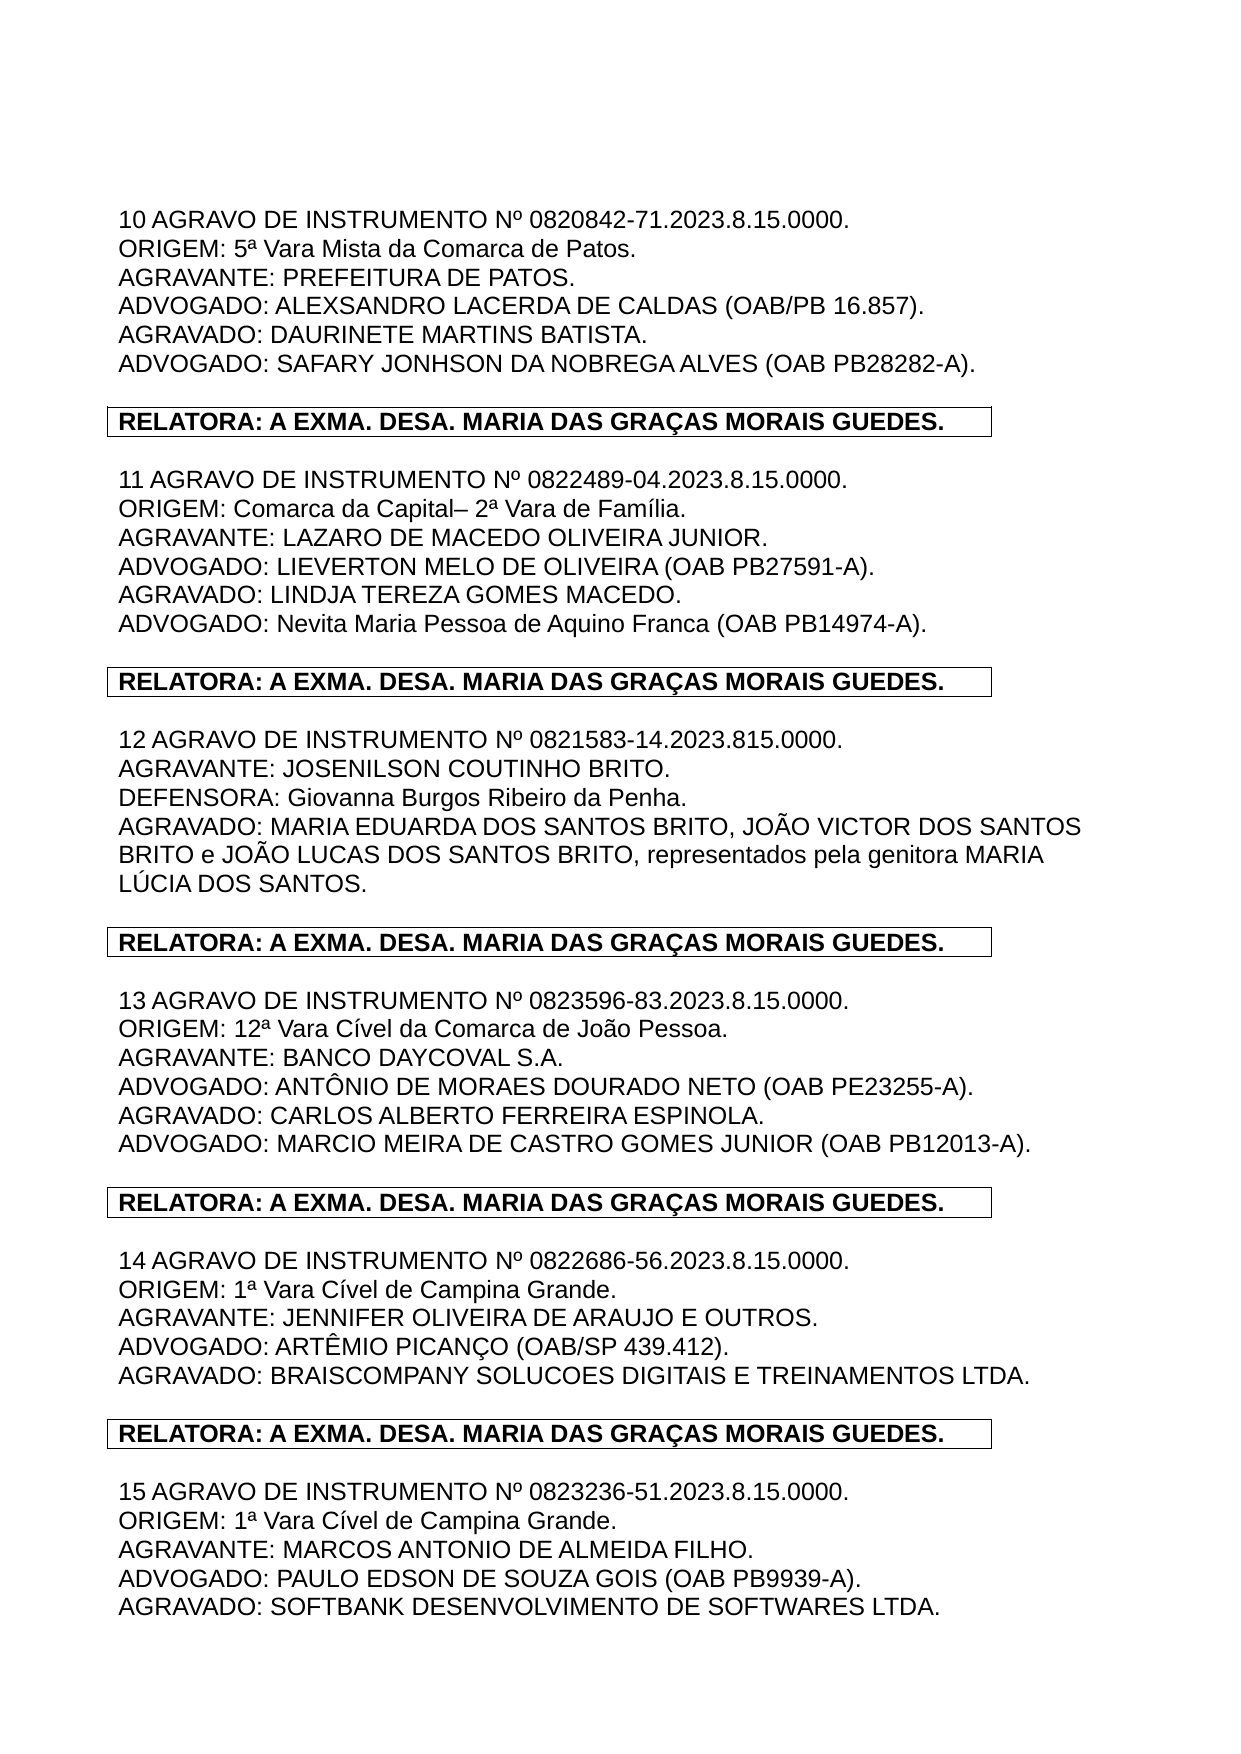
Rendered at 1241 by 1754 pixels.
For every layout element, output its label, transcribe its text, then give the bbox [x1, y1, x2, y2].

text ADVOGADO: LIEVERTON MELO DE OLIVEIRA (OAB PB27591-A). [118, 552, 1122, 580]
text AGRAVADO: MARIA EDUARDA DOS SANTOS BRITO, JOÃO VICTOR DOS SANTOS BRITO e JOÃO LUCAS DOS SANTOS BRITO, representados pela genitora MARIA LÚCIA DOS SANTOS. [118, 812, 1122, 898]
text AGRAVADO: DAURINETE MARTINS BATISTA. [118, 320, 1122, 349]
text 10 AGRAVO DE INSTRUMENTO Nº 0820842-71.2023.8.15.0000. [118, 205, 1122, 234]
text ADVOGADO: ALEXSANDRO LACERDA DE CALDAS (OAB/PB 16.857). [118, 291, 1122, 320]
text ADVOGADO: PAULO EDSON DE SOUZA GOIS (OAB PB9939-A). [118, 1564, 1122, 1592]
text ORIGEM: 5ª Vara Mista da Comarca de Patos. [118, 234, 1122, 263]
text AGRAVANTE: LAZARO DE MACEDO OLIVEIRA JUNIOR. [118, 523, 1122, 552]
text ORIGEM: 12ª Vara Cível da Comarca de João Pessoa. [118, 1014, 1122, 1043]
text ADVOGADO: Nevita Maria Pessoa de Aquino Franca (OAB PB14974-A). [118, 609, 1122, 638]
text 12 AGRAVO DE INSTRUMENTO Nº 0821583-14.2023.815.0000. [118, 726, 1122, 754]
text ADVOGADO: MARCIO MEIRA DE CASTRO GOMES JUNIOR (OAB PB12013-A). [118, 1129, 1122, 1158]
text AGRAVADO: LINDJA TEREZA GOMES MACEDO. [118, 580, 1122, 609]
text AGRAVANTE: BANCO DAYCOVAL S.A. [118, 1043, 1122, 1072]
text AGRAVADO: SOFTBANK DESENVOLVIMENTO DE SOFTWARES LTDA. [118, 1592, 1122, 1621]
text AGRAVANTE: MARCOS ANTONIO DE ALMEIDA FILHO. [118, 1535, 1122, 1564]
text AGRAVANTE: JENNIFER OLIVEIRA DE ARAUJO E OUTROS. [118, 1303, 1122, 1332]
table_header RELATORA: A EXMA. DESA. MARIA DAS GRAÇAS MORAIS GUEDES. [108, 668, 991, 696]
text ADVOGADO: ARTÊMIO PICANÇO (OAB/SP 439.412). [118, 1332, 1122, 1361]
text ADVOGADO: SAFARY JONHSON DA NOBREGA ALVES (OAB PB28282-A). [118, 349, 1122, 378]
text 15 AGRAVO DE INSTRUMENTO Nº 0823236-51.2023.8.15.0000. [118, 1477, 1122, 1506]
text 11 AGRAVO DE INSTRUMENTO Nº 0822489-04.2023.8.15.0000. [118, 465, 1122, 494]
text AGRAVANTE: PREFEITURA DE PATOS. [118, 263, 1122, 291]
text AGRAVANTE: JOSENILSON COUTINHO BRITO. [118, 754, 1122, 783]
text AGRAVADO: CARLOS ALBERTO FERREIRA ESPINOLA. [118, 1101, 1122, 1129]
text ORIGEM: Comarca da Capital– 2ª Vara de Família. [118, 494, 1122, 523]
text AGRAVADO: BRAISCOMPANY SOLUCOES DIGITAIS E TREINAMENTOS LTDA. [118, 1361, 1122, 1390]
table_header RELATORA: A EXMA. DESA. MARIA DAS GRAÇAS MORAIS GUEDES. [108, 1420, 991, 1448]
table_header RELATORA: A EXMA. DESA. MARIA DAS GRAÇAS MORAIS GUEDES. [108, 1188, 991, 1216]
text 14 AGRAVO DE INSTRUMENTO Nº 0822686-56.2023.8.15.0000. [118, 1246, 1122, 1275]
text ORIGEM: 1ª Vara Cível de Campina Grande. [118, 1275, 1122, 1303]
text DEFENSORA: Giovanna Burgos Ribeiro da Penha. [118, 783, 1122, 812]
table_header RELATORA: A EXMA. DESA. MARIA DAS GRAÇAS MORAIS GUEDES. [108, 408, 991, 436]
text ADVOGADO: ANTÔNIO DE MORAES DOURADO NETO (OAB PE23255-A). [118, 1072, 1122, 1101]
text 13 AGRAVO DE INSTRUMENTO Nº 0823596-83.2023.8.15.0000. [118, 986, 1122, 1014]
table_header RELATORA: A EXMA. DESA. MARIA DAS GRAÇAS MORAIS GUEDES. [108, 928, 991, 956]
text ORIGEM: 1ª Vara Cível de Campina Grande. [118, 1506, 1122, 1535]
